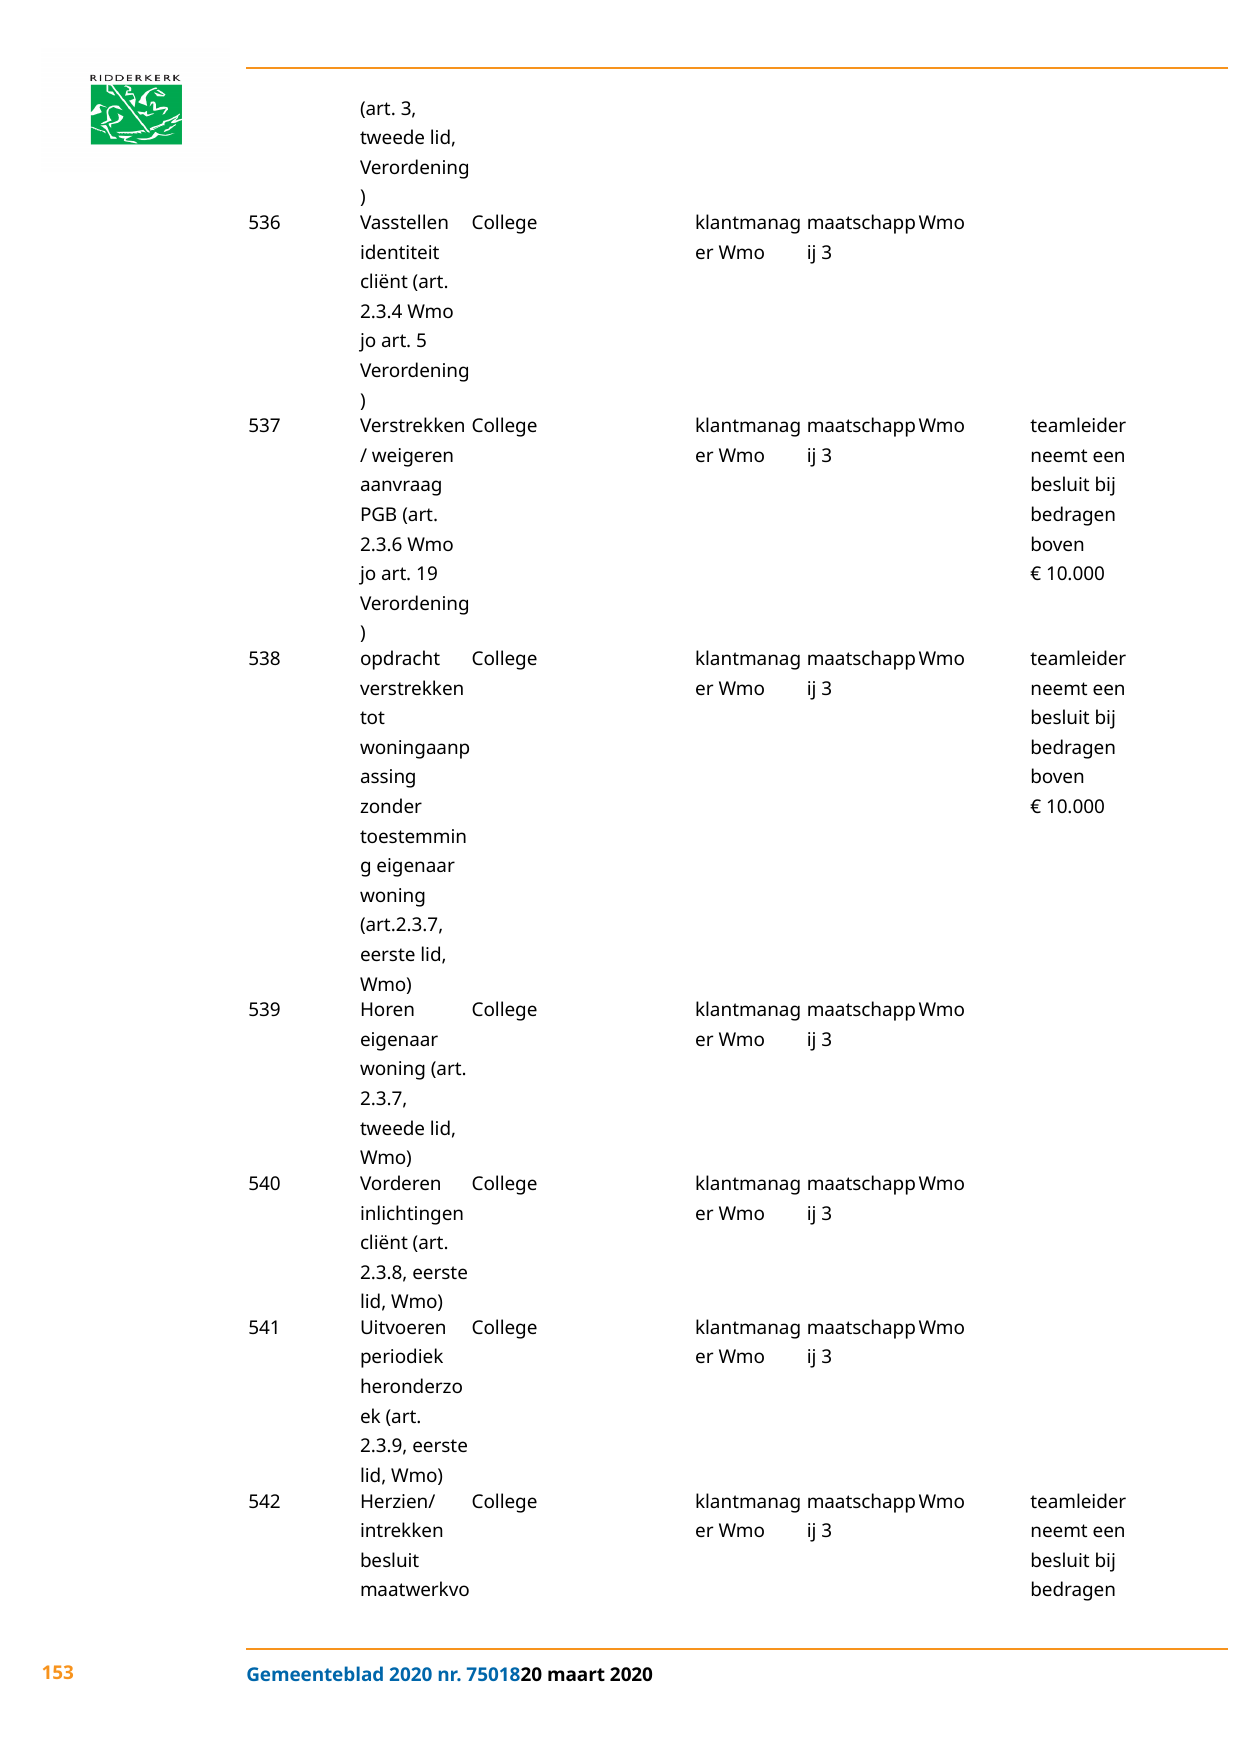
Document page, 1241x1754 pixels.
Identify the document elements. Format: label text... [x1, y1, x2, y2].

table_cell 538 [248, 645, 360, 996]
table_cell klantmanager Wmo [695, 1314, 807, 1488]
table_cell teamleider neemt een besluit bij bedragen boven € 10.000 [1030, 413, 1152, 645]
table_cell klantmanager Wmo [695, 1170, 807, 1314]
table_cell maatschappij 3 [807, 645, 918, 996]
table_cell [583, 1170, 695, 1314]
table_cell [583, 209, 695, 412]
table_cell 542 [248, 1488, 360, 1602]
table_cell [583, 996, 695, 1170]
table_cell klantmanager Wmo [695, 1488, 807, 1602]
table_cell Wmo [918, 209, 1030, 412]
table_cell College [471, 1488, 583, 1602]
table_cell [248, 95, 360, 209]
table_cell [583, 1488, 695, 1602]
table_cell [583, 645, 695, 996]
table_cell [583, 413, 695, 645]
table_cell Wmo [918, 996, 1030, 1170]
table_cell klantmanager Wmo [695, 996, 807, 1170]
table_cell Wmo [918, 1314, 1030, 1488]
table_cell klantmanager Wmo [695, 413, 807, 645]
table_cell (art. 3, tweede lid, Verordening) [360, 95, 471, 209]
table_cell Wmo [918, 645, 1030, 996]
table_cell Wmo [918, 1488, 1030, 1602]
table_cell maatschappij 3 [807, 413, 918, 645]
table_cell 541 [248, 1314, 360, 1488]
table_cell opdracht verstrekken tot woningaanpassing zonder toestemming eigenaar woning (art.2.3.7, eerste lid, Wmo) [360, 645, 471, 996]
table_cell Wmo [918, 1170, 1030, 1314]
table_cell teamleider neemt een besluit bij bedragen [1030, 1488, 1152, 1602]
table_cell teamleider neemt een besluit bij bedragen boven € 10.000 [1030, 645, 1152, 996]
table_cell 537 [248, 413, 360, 645]
table_cell College [471, 1170, 583, 1314]
table_cell [1030, 996, 1152, 1170]
table_cell maatschappij 3 [807, 996, 918, 1170]
table_cell [1030, 95, 1152, 209]
table_cell 539 [248, 996, 360, 1170]
table_cell klantmanager Wmo [695, 645, 807, 996]
table_cell maatschappij 3 [807, 1314, 918, 1488]
picture [41, 47, 231, 172]
table_cell Verstrekken/ weigeren aanvraag PGB (art. 2.3.6 Wmo jo art. 19 Verordening) [360, 413, 471, 645]
table_cell [807, 95, 918, 209]
table_cell College [471, 209, 583, 412]
table_cell [1030, 209, 1152, 412]
table_cell [583, 1314, 695, 1488]
table_cell College [471, 645, 583, 996]
table_cell klantmanager Wmo [695, 209, 807, 412]
table_cell College [471, 1314, 583, 1488]
table_cell [1030, 1314, 1152, 1488]
table_cell [471, 95, 583, 209]
table_cell 536 [248, 209, 360, 412]
table_cell Wmo [918, 413, 1030, 645]
table_cell [695, 95, 807, 209]
table_cell [583, 95, 695, 209]
table_cell Vorderen inlichtingen cliënt (art. 2.3.8, eerste lid, Wmo) [360, 1170, 471, 1314]
table_cell 540 [248, 1170, 360, 1314]
table_cell Herzien/ intrekken besluit maatwerkvo [360, 1488, 471, 1602]
table_cell maatschappij 3 [807, 209, 918, 412]
table_cell Vasstellen identiteit cliënt (art. 2.3.4 Wmo jo art. 5 Verordening) [360, 209, 471, 412]
table_cell Horen eigenaar woning (art. 2.3.7, tweede lid, Wmo) [360, 996, 471, 1170]
table_cell [1030, 1170, 1152, 1314]
table_cell [918, 95, 1030, 209]
table_cell maatschappij 3 [807, 1488, 918, 1602]
table_cell Uitvoeren periodiek heronderzoek (art. 2.3.9, eerste lid, Wmo) [360, 1314, 471, 1488]
table_cell College [471, 996, 583, 1170]
table_cell College [471, 413, 583, 645]
table_cell maatschappij 3 [807, 1170, 918, 1314]
